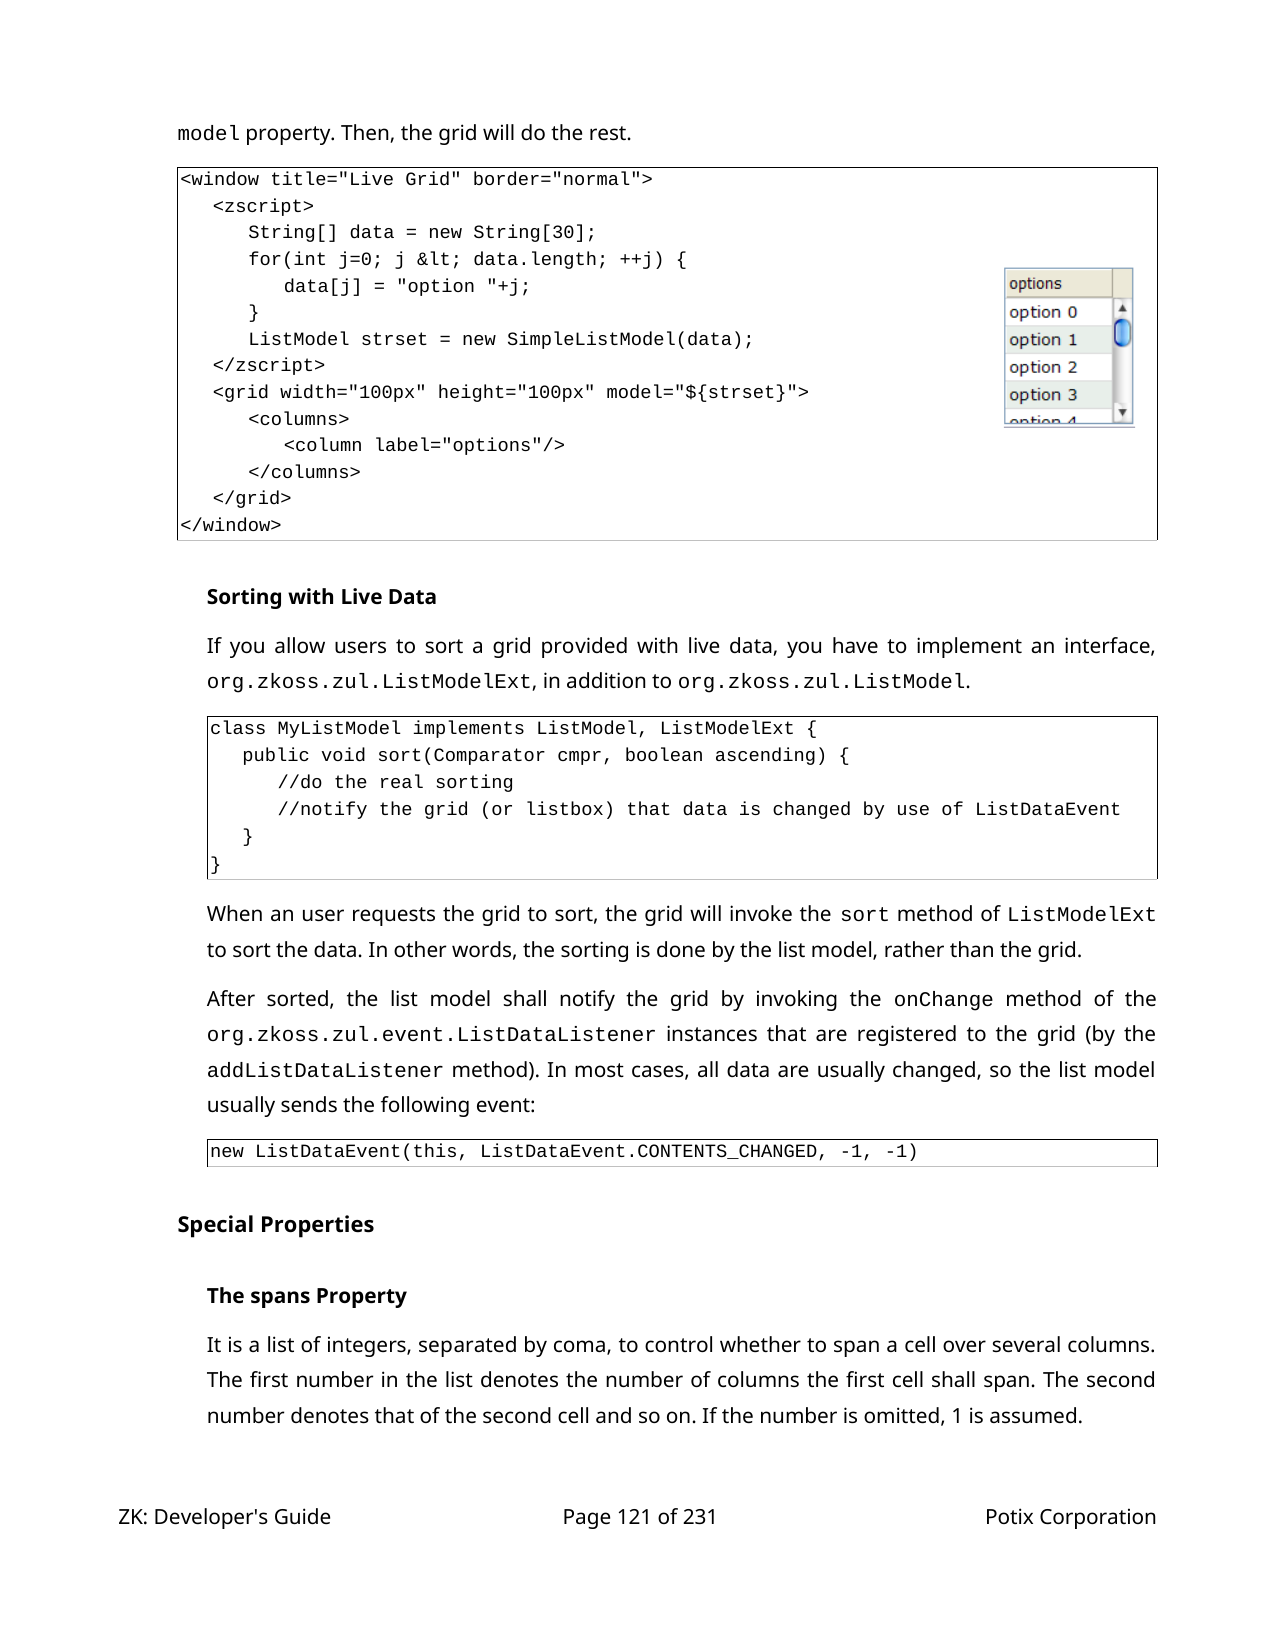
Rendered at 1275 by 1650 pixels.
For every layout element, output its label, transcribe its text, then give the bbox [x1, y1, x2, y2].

text It is a list of integers, separated by coma, to control whether to span a cell over several columns. The first number in the list denotes the number of columns the first cell shall span. The second number denotes that of the second cell and so on. If the number is omitted, 1 is assumed. [207, 1330, 1157, 1429]
text public void sort(Comparator cmpr, boolean ascending) { [208, 743, 1157, 767]
subtitle Special Properties [177, 1209, 1157, 1239]
picture [1003, 264, 1135, 428]
text <window title="Live Grid" border="normal"> <zscript> String[] data = new String[30]; for(int j=0; j &lt; data.length; ++j) { data[j] = "option "+j; } ListModel strset = new SimpleListModel(data); </zscript> <grid width="100px" height="100px" model="${strset}"> <columns> <column label="options"/> </columns> </grid> </window> [178, 168, 1157, 540]
subtitle Sorting with Live Data [207, 582, 1157, 611]
text //notify the grid (or listbox) that data is changed by use of ListDataEvent [208, 797, 1157, 821]
text If you allow users to sort a grid provided with live data, you have to implement an interface, org.zkoss.zul.ListModelExt, in addition to org.zkoss.zul.ListModel. [207, 631, 1157, 695]
subtitle The spans Property [207, 1282, 1157, 1310]
text model property. Then, the grid will do the rest. [177, 118, 1157, 147]
text After sorted, the list model shall notify the grid by invoking the onChange method of the org.zkoss.zul.event.ListDataListener instances that are registered to the grid (by the addListDataListener method). In most cases, all data are usually changed, so the list model usually sends the following event: [207, 984, 1157, 1119]
text } [208, 824, 1157, 849]
text When an user requests the grid to sort, the grid will invoke the sort method of ListModelExt to sort the data. In other words, the sorting is done by the list model, rather than the grid. [207, 899, 1157, 963]
text //do the real sorting [208, 770, 1157, 794]
text } [208, 852, 1157, 879]
text new ListDataEvent(this, ListDataEvent.CONTENTS_CHANGED, -1, -1) [208, 1140, 1157, 1166]
text class MyListModel implements ListModel, ListModelExt { [208, 717, 1157, 740]
